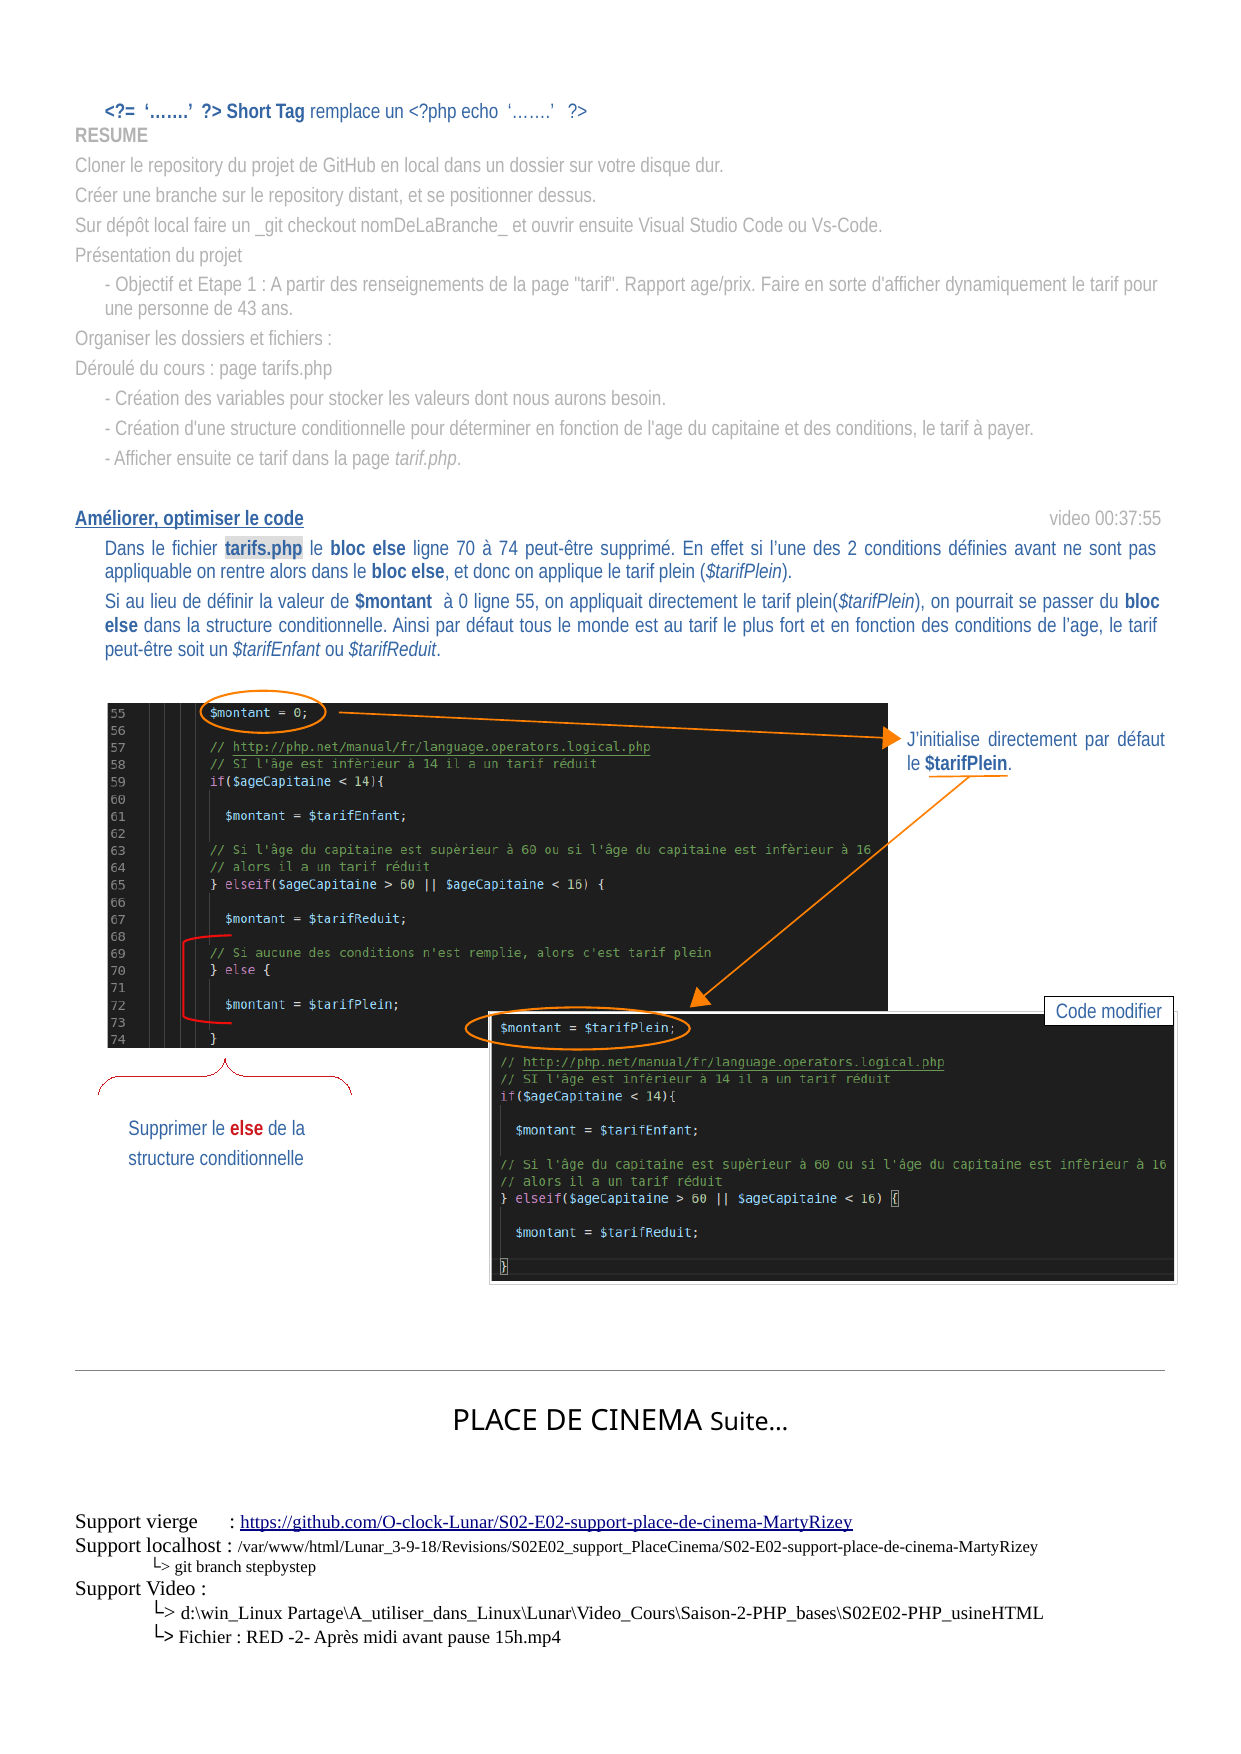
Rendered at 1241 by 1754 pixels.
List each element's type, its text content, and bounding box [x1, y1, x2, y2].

text Supprimer le else de la [75, 1116, 488, 1140]
text - Création des variables pour stocker les valeurs dont nous aurons besoin. [75, 386, 1165, 410]
text Dans le fichier tarifs.php le bloc else ligne 70 à 74 peut-être supprimé. En effet si l’une des 2 conditions définies avant ne sont pas appliquable on rentre alors dans le bloc else, et donc on applique le tarif plein ($tarifPlein). [75, 536, 1165, 583]
text Support localhost : /var/www/html/Lunar_3-9-18/Revisions/S02E02_support_PlaceCinema/S02-E02-support-place-de-cinema-MartyRizey [75, 1533, 1165, 1557]
text Créer une branche sur le repository distant, et se positionner dessus. [75, 183, 1165, 207]
text RESUME [75, 123, 1165, 147]
picture [202, 703, 324, 731]
text PLACE DE CINEMA Suite… [75, 1399, 1165, 1439]
text - Objectif et Etape 1 : A partir des renseignements de la page "tarif". Rapport age/prix. Faire en sorte d'afficher dynamiquement le tarif pour une personne de 43 ans. [75, 272, 1165, 320]
text Support Video : [75, 1576, 1165, 1600]
text Organiser les dossiers et fichiers : [75, 326, 1165, 350]
picture [107, 703, 888, 1048]
text Améliorer, optimiser le code video 00:37:55 [75, 506, 1165, 529]
text <?= ‘…….’ ?> Short Tag remplace un <?php echo ‘…….’ ?> [75, 99, 1165, 123]
text └> git branch stepbystep [75, 1557, 1165, 1576]
text J’initialise directement par défaut le $tarifPlein. [888, 727, 1165, 775]
text Support vierge : https://github.com/O-clock-Lunar/S02-E02-support-place-de-cinema-MartyRizey [75, 1509, 1165, 1533]
picture [491, 1014, 1175, 1281]
text Si au lieu de définir la valeur de $montant à 0 ligne 55, on appliquait directement le tarif plein($tarifPlein), on pourrait se passer du bloc else dans la structure conditionnelle. Ainsi par défaut tous le monde est au tarif le plus fort et en fonction des conditions de l’age, le tarif peut-être soit un $tarifEnfant ou $tarifReduit. [75, 589, 1165, 661]
text structure conditionnelle [75, 1146, 488, 1170]
text Déroulé du cours : page tarifs.php [75, 356, 1165, 380]
text └> Fichier : RED -2- Après midi avant pause 15h.mp4 [75, 1624, 1165, 1648]
text Cloner le repository du projet de GitHub en local dans un dossier sur votre disque dur. [75, 153, 1165, 177]
text └> d:\win_Linux Partage\A_utiliser_dans_Linux\Lunar\Video_Cours\Saison-2-PHP_bases\S02E02-PHP_usineHTML [75, 1600, 1165, 1624]
picture [491, 1014, 688, 1048]
text [75, 727, 107, 775]
text Présentation du projet [75, 242, 1165, 266]
text - Création d'une structure conditionnelle pour déterminer en fonction de l'age du capitaine et des conditions, le tarif à payer. [75, 416, 1165, 440]
text - Afficher ensuite ce tarif dans la page tarif.php. [75, 446, 1165, 470]
picture [467, 1018, 488, 1039]
text Sur dépôt local faire un _git checkout nomDeLaBranche_ et ouvrir ensuite Visual Studio Code ou Vs-Code. [75, 213, 1165, 237]
